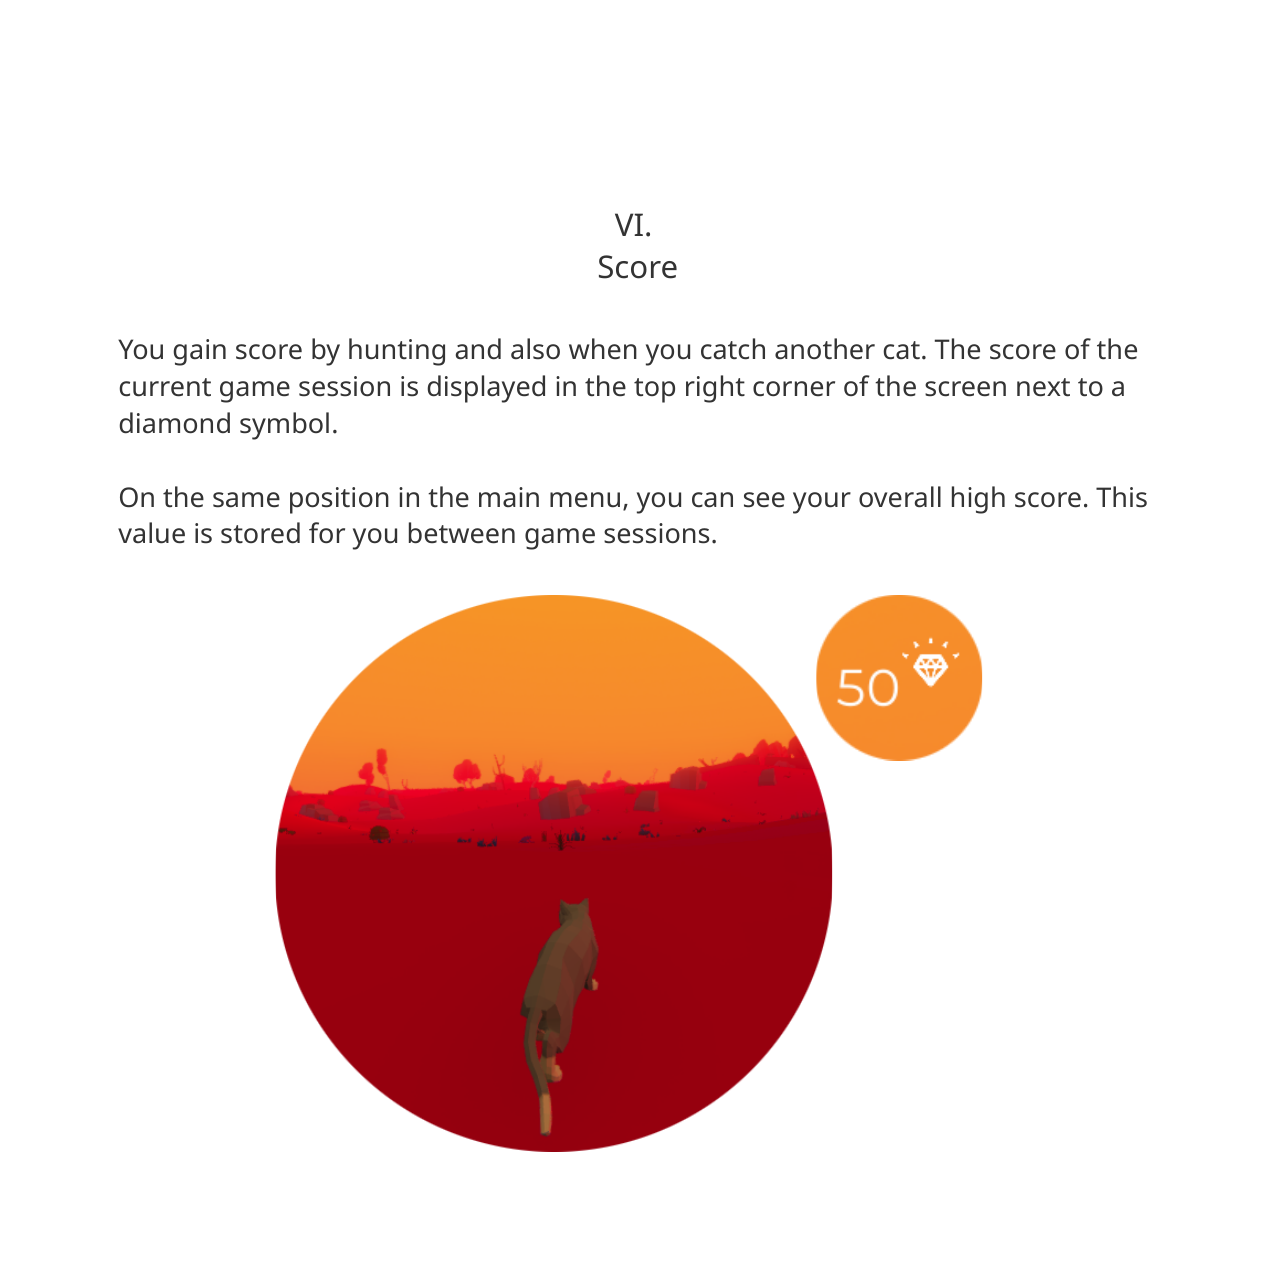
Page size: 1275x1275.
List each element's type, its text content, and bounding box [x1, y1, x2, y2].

title VI. Score [118, 203, 1157, 288]
text On the same position in the main menu, you can see your overall high score. This value is stored for you between game sessions. [118, 478, 1157, 552]
text You gain score by hunting and also when you catch another cat. The score of the current game session is displayed in the top right corner of the screen next to a diamond symbol. [118, 331, 1157, 441]
picture [275, 595, 983, 1152]
